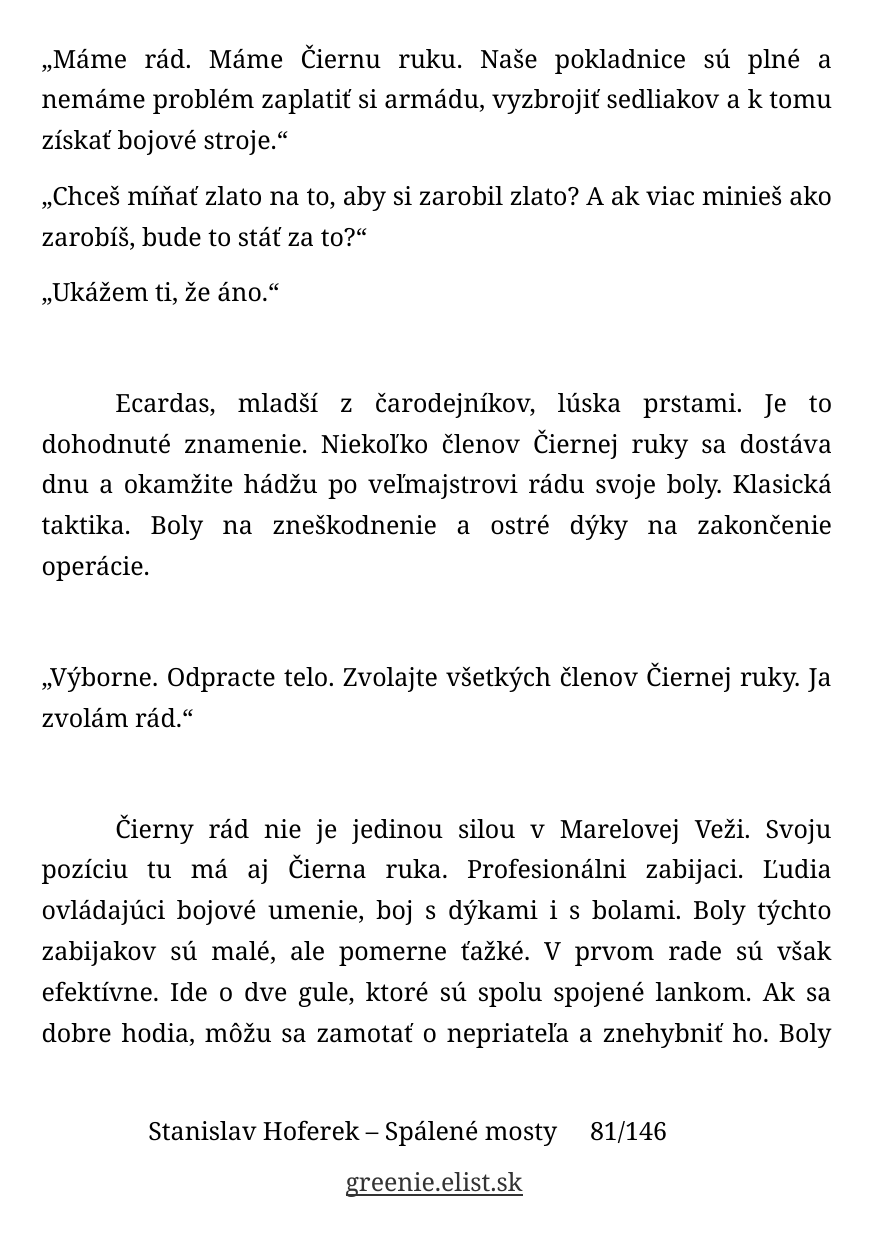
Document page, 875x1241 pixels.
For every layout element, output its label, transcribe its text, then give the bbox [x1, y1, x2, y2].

text Čierny rád nie je jedinou silou v Marelovej Veži. Svoju pozíciu tu má aj Čierna ruka. Profesionálni zabijaci. Ľudia ovládajúci bojové umenie, boj s dýkami i s bolami. Boly týchto zabijakov sú malé, ale pomerne ťažké. V prvom rade sú však efektívne. Ide o dve gule, ktoré sú spolu spojené lankom. Ak sa dobre hodia, môžu sa zamotať o nepriateľa a znehybniť ho. Boly [41, 811, 833, 1049]
text „Ukážem ti, že áno.“ [41, 275, 833, 309]
text „Chceš míňať zlato na to, aby si zarobil zlato? A ak viac minieš ako zarobíš, bude to stáť za to?“ [41, 178, 833, 253]
text „Výborne. Odpracte telo. Zvolajte všetkých členov Čiernej ruky. Ja zvolám rád.“ [41, 660, 833, 734]
text „Máme rád. Máme Čiernu ruku. Naše pokladnice sú plné a nemáme problém zaplatiť si armádu, vyzbrojiť sedliakov a k tomu získať bojové stroje.“ [41, 41, 833, 157]
text Ecardas, mladší z čarodejníkov, lúska prstami. Je to dohodnuté znamenie. Niekoľko členov Čiernej ruky sa dostáva dnu a okamžite hádžu po veľmajstrovi rádu svoje boly. Klasická taktika. Boly na zneškodnenie a ostré dýky na zakončenie operácie. [41, 386, 833, 583]
